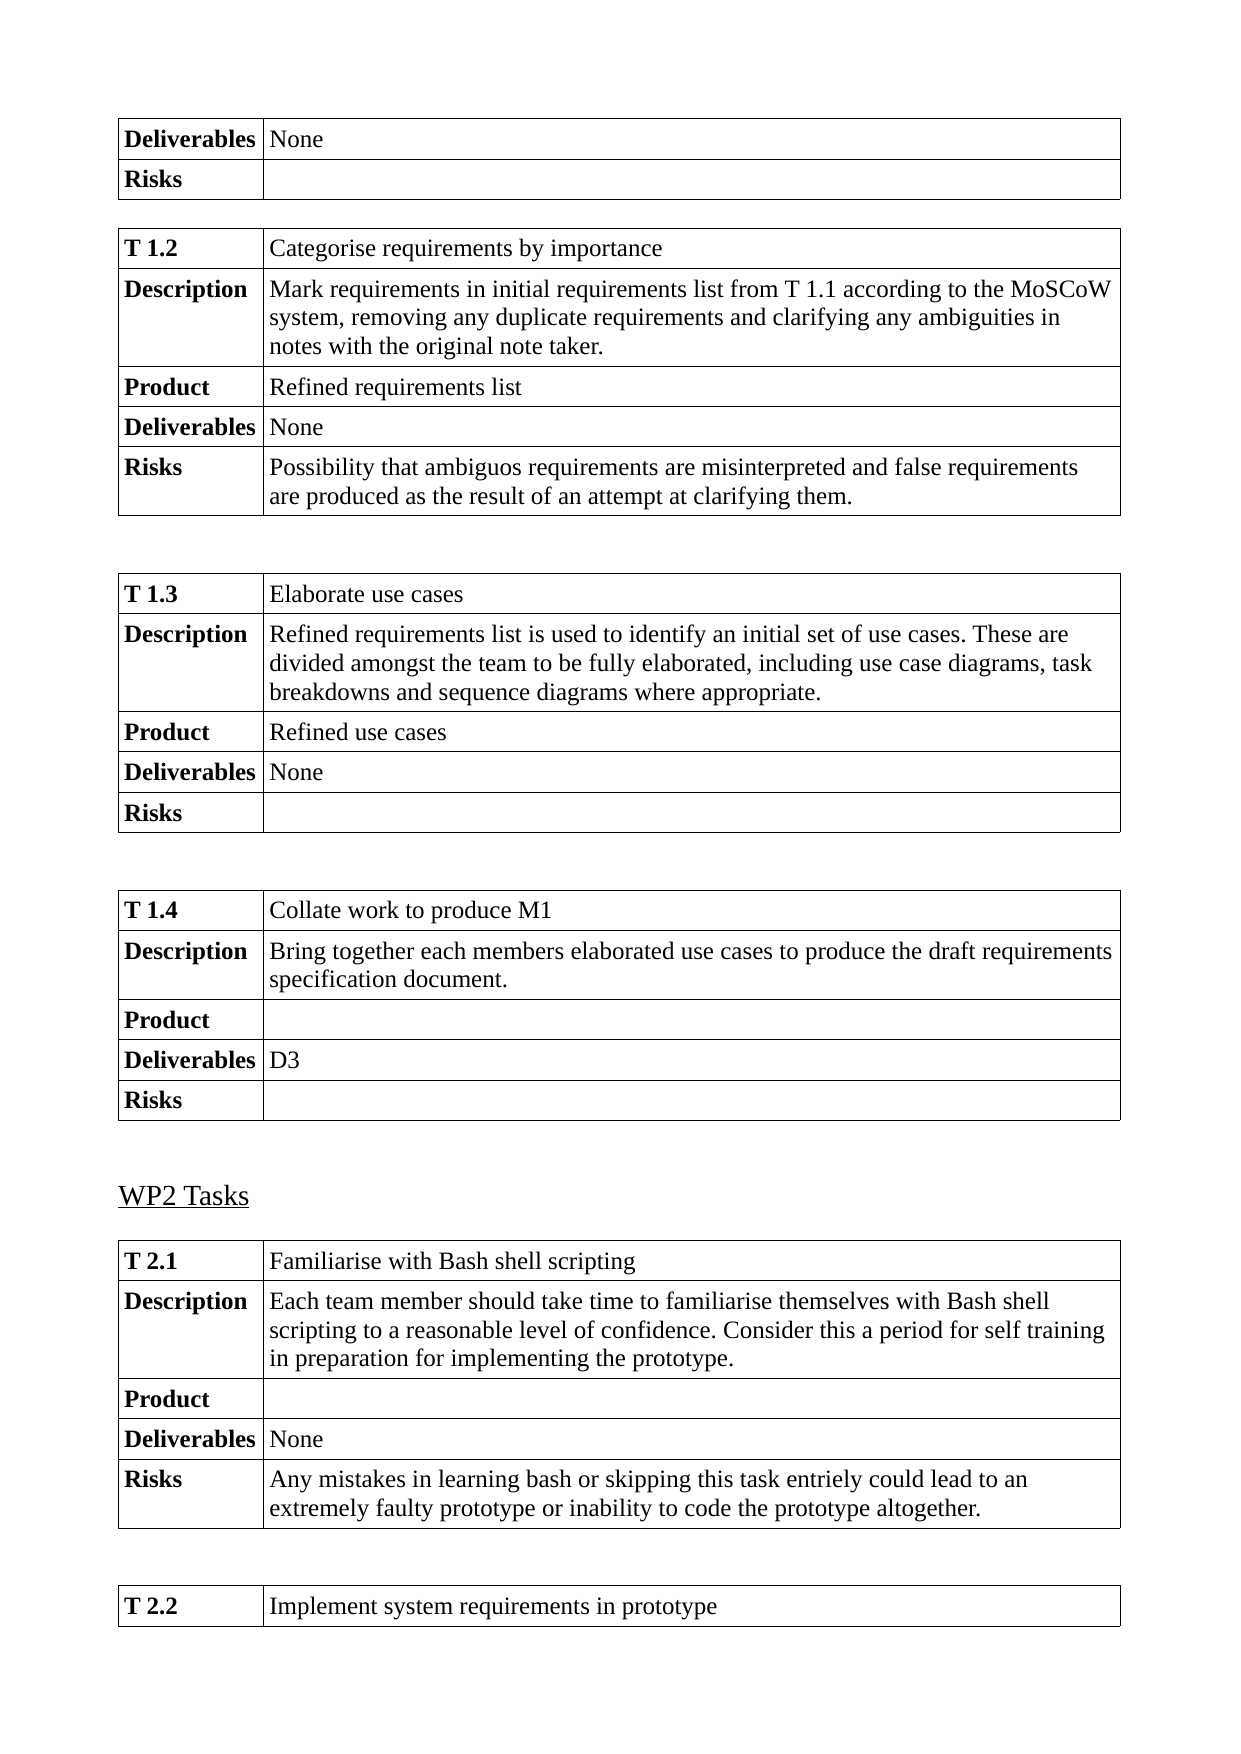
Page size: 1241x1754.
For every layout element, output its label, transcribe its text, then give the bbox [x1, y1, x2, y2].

table_cell [264, 793, 1120, 832]
table_cell Product [119, 367, 263, 406]
table_cell Product [119, 1379, 263, 1418]
table_cell Deliverables [119, 119, 263, 158]
table_cell Bring together each members elaborated use cases to produce the draft requirements specification document. [264, 931, 1120, 999]
table_cell Description [119, 269, 263, 366]
table_cell Refined requirements list is used to identify an initial set of use cases. These are divided amongst the team to be fully elaborated, including use case diagrams, task breakdowns and sequence diagrams where appropriate. [264, 614, 1120, 711]
table_header Familiarise with Bash shell scripting [264, 1241, 1120, 1280]
table_cell Deliverables [119, 1419, 263, 1459]
table_cell Deliverables [119, 752, 263, 792]
table_cell [264, 160, 1120, 199]
table_cell None [264, 1419, 1120, 1459]
table_cell Risks [119, 1081, 263, 1120]
table_cell Risks [119, 1460, 263, 1528]
table_cell Description [119, 1281, 263, 1378]
table_header Implement system requirements in prototype [264, 1586, 1120, 1626]
table_cell Risks [119, 160, 263, 199]
table_cell [264, 1000, 1120, 1039]
table_cell Mark requirements in initial requirements list from T 1.1 according to the MoSCoW system, removing any duplicate requirements and clarifying any ambiguities in notes with the original note taker. [264, 269, 1120, 366]
table_cell Description [119, 614, 263, 711]
table_cell None [264, 119, 1120, 158]
table_cell None [264, 407, 1120, 446]
table_header Collate work to produce M1 [264, 891, 1120, 930]
table_header T 2.2 [119, 1586, 263, 1626]
table_header Categorise requirements by importance [264, 229, 1120, 268]
table_cell Each team member should take time to familiarise themselves with Bash shell scripting to a reasonable level of confidence. Consider this a period for self training in preparation for implementing the prototype. [264, 1281, 1120, 1378]
table_header T 1.3 [119, 574, 263, 613]
table_cell Any mistakes in learning bash or skipping this task entriely could lead to an extremely faulty prototype or inability to code the prototype altogether. [264, 1460, 1120, 1528]
table_header T 1.2 [119, 229, 263, 268]
table_header T 1.4 [119, 891, 263, 930]
table_header Elaborate use cases [264, 574, 1120, 613]
table_cell Deliverables [119, 1040, 263, 1080]
text WP2 Tasks [118, 1178, 1122, 1211]
table_cell Possibility that ambiguos requirements are misinterpreted and false requirements are produced as the result of an attempt at clarifying them. [264, 447, 1120, 515]
table_cell Deliverables [119, 407, 263, 446]
table_cell Risks [119, 793, 263, 832]
table_cell Description [119, 931, 263, 999]
table_cell None [264, 752, 1120, 792]
table_cell Refined requirements list [264, 367, 1120, 406]
table_cell [264, 1379, 1120, 1418]
table_cell [264, 1081, 1120, 1120]
table_cell Product [119, 1000, 263, 1039]
table_cell D3 [264, 1040, 1120, 1080]
table_cell Product [119, 712, 263, 751]
table_header T 2.1 [119, 1241, 263, 1280]
table_cell Refined use cases [264, 712, 1120, 751]
table_cell Risks [119, 447, 263, 515]
